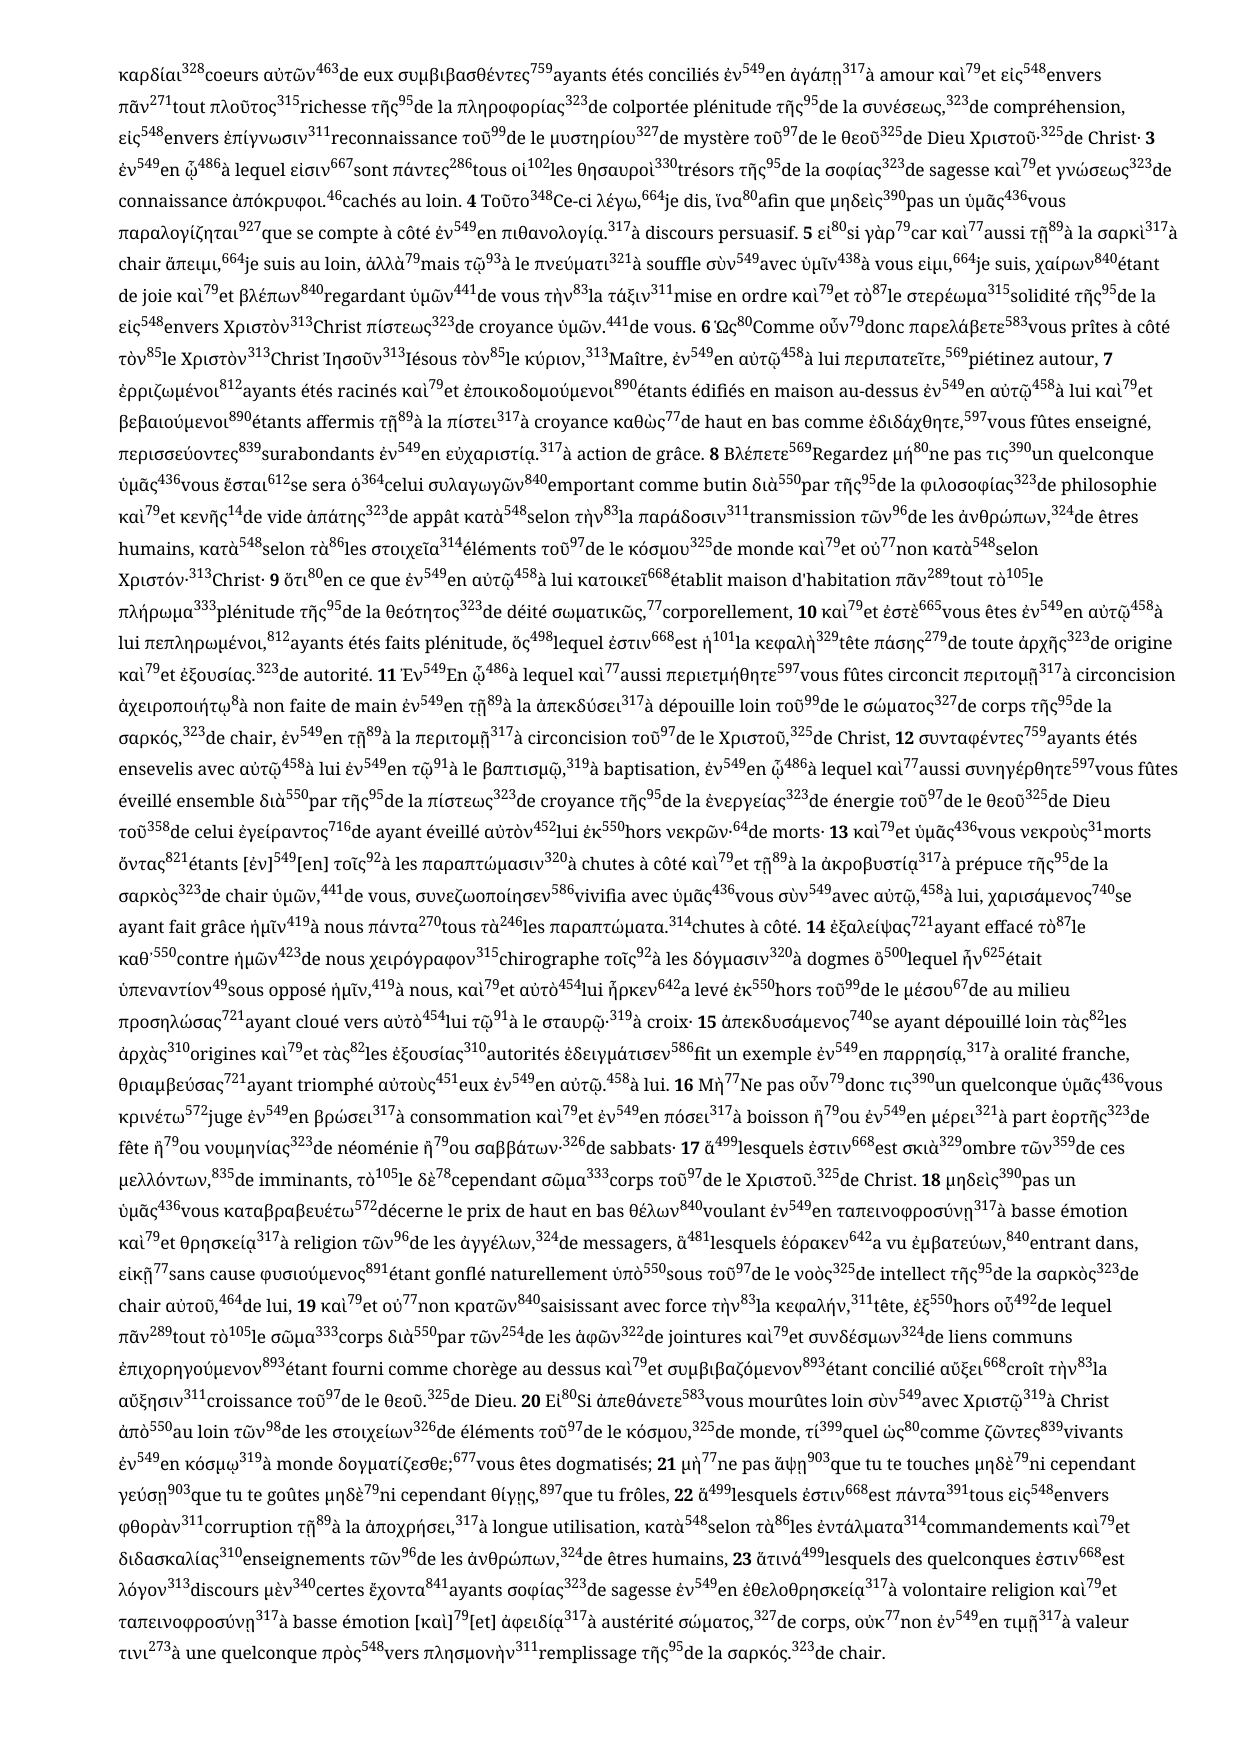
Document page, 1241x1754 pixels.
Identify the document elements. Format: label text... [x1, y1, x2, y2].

text 1 Θέλω664Je veux γὰρ79car ὑμᾶς436vous εἰδέναι686avoir su ἡλίκον138aussi grand que ἀγῶνα313combat ἔχω664j'ai ὑπὲρ550au-dessus ὑμῶν441de vous καὶ79et τῶν357de ceux ἐν549en Λαοδικείᾳ317à Laodicée καὶ79et ὅσοι497autant lesquels οὐχ77non ἑόρακαν641ont vu τὸ87le πρόσωπόν315face μου424de moi ἐν549en σαρκί,317à chair, 2 ἵνα80afin que παρακληθῶσιν910que soient appelé à côté αἱ100les καρδίαι328coeurs αὐτῶν463de eux συμβιβασθέντες759ayants étés conciliés ἐν549en ἀγάπῃ317à amour καὶ79et εἰς548envers πᾶν271tout πλοῦτος315richesse τῆς95de la πληροφορίας323de colportée plénitude τῆς95de la συνέσεως,323de compréhension, εἰς548envers ἐπίγνωσιν311reconnaissance τοῦ99de le μυστηρίου327de mystère τοῦ97de le θεοῦ325de Dieu Χριστοῦ·325de Christ· 3 ἐν549en ᾧ486à lequel εἰσιν667sont πάντες286tous οἱ102les θησαυροὶ330trésors τῆς95de la σοφίας323de sagesse καὶ79et γνώσεως323de connaissance ἀπόκρυφοι.46cachés au loin. 4 Τοῦτο348Ce-ci λέγω,664je dis, ἵνα80afin que μηδεὶς390pas un ὑμᾶς436vous παραλογίζηται927que se compte à côté ἐν549en πιθανολογίᾳ.317à discours persuasif. 5 εἰ80si γὰρ79car καὶ77aussi τῇ89à la σαρκὶ317à chair ἄπειμι,664je suis au loin, ἀλλὰ79mais τῷ93à le πνεύματι321à souffle σὺν549avec ὑμῖν438à vous εἰμι,664je suis, χαίρων840étant de joie καὶ79et βλέπων840regardant ὑμῶν441de vous τὴν83la τάξιν311mise en ordre καὶ79et τὸ87le στερέωμα315solidité τῆς95de la εἰς548envers Χριστὸν313Christ πίστεως323de croyance ὑμῶν.441de vous. 6 Ὡς80Comme οὖν79donc παρελάβετε583vous prîtes à côté τὸν85le Χριστὸν313Christ Ἰησοῦν313Iésous τὸν85le κύριον,313Maître, ἐν549en αὐτῷ458à lui περιπατεῖτε,569piétinez autour, 7 ἐρριζωμένοι812ayants étés racinés καὶ79et ἐποικοδομούμενοι890étants édifiés en maison au-dessus ἐν549en αὐτῷ458à lui καὶ79et βεβαιούμενοι890étants affermis τῇ89à la πίστει317à croyance καθὼς77de haut en bas comme ἐδιδάχθητε,597vous fûtes enseigné, περισσεύοντες839surabondants ἐν549en εὐχαριστίᾳ.317à action de grâce. 8 Βλέπετε569Regardez μή80ne pas τις390un quelconque ὑμᾶς436vous ἔσται612se sera ὁ364celui συλαγωγῶν840emportant comme butin διὰ550par τῆς95de la φιλοσοφίας323de philosophie καὶ79et κενῆς14de vide ἀπάτης323de appât κατὰ548selon τὴν83la παράδοσιν311transmission τῶν96de les ἀνθρώπων,324de êtres humains, κατὰ548selon τὰ86les στοιχεῖα314éléments τοῦ97de le κόσμου325de monde καὶ79et οὐ77non κατὰ548selon Χριστόν·313Christ· 9 ὅτι80en ce que ἐν549en αὐτῷ458à lui κατοικεῖ668établit maison d'habitation πᾶν289tout τὸ105le πλήρωμα333plénitude τῆς95de la θεότητος323de déité σωματικῶς,77corporellement, 10 καὶ79et ἐστὲ665vous êtes ἐν549en αὐτῷ458à lui πεπληρωμένοι,812ayants étés faits plénitude, ὅς498lequel ἐστιν668est ἡ101la κεφαλὴ329tête πάσης279de toute ἀρχῆς323de origine καὶ79et ἐξουσίας.323de autorité. 11 Ἐν549En ᾧ486à lequel καὶ77aussi περιετμήθητε597vous fûtes circoncit περιτομῇ317à circoncision ἀχειροποιήτῳ8à non faite de main ἐν549en τῇ89à la ἀπεκδύσει317à dépouille loin τοῦ99de le σώματος327de corps τῆς95de la σαρκός,323de chair, ἐν549en τῇ89à la περιτομῇ317à circoncision τοῦ97de le Χριστοῦ,325de Christ, 12 συνταφέντες759ayants étés ensevelis avec αὐτῷ458à lui ἐν549en τῷ91à le βαπτισμῷ,319à baptisation, ἐν549en ᾧ486à lequel καὶ77aussi συνηγέρθητε597vous fûtes éveillé ensemble διὰ550par τῆς95de la πίστεως323de croyance τῆς95de la ἐνεργείας323de énergie τοῦ97de le θεοῦ325de Dieu τοῦ358de celui ἐγείραντος716de ayant éveillé αὐτὸν452lui ἐκ550hors νεκρῶν·64de morts· 13 καὶ79et ὑμᾶς436vous νεκροὺς31morts ὄντας821étants [ἐν]549[en] τοῖς92à les παραπτώμασιν320à chutes à côté καὶ79et τῇ89à la ἀκροβυστίᾳ317à prépuce τῆς95de la σαρκὸς323de chair ὑμῶν,441de vous, συνεζωοποίησεν586vivifia avec ὑμᾶς436vous σὺν549avec αὐτῷ,458à lui, χαρισάμενος740se ayant fait grâce ἡμῖν419à nous πάντα270tous τὰ246les παραπτώματα.314chutes à côté. 14 ἐξαλείψας721ayant effacé τὸ87le καθ᾽550contre ἡμῶν423de nous χειρόγραφον315chirographe τοῖς92à les δόγμασιν320à dogmes ὃ500lequel ἦν625était ὑπεναντίον49sous opposé ἡμῖν,419à nous, καὶ79et αὐτὸ454lui ἦρκεν642a levé ἐκ550hors τοῦ99de le μέσου67de au milieu προσηλώσας721ayant cloué vers αὐτὸ454lui τῷ91à le σταυρῷ·319à croix· 15 ἀπεκδυσάμενος740se ayant dépouillé loin τὰς82les ἀρχὰς310origines καὶ79et τὰς82les ἐξουσίας310autorités ἐδειγμάτισεν586fit un exemple ἐν549en παρρησίᾳ,317à oralité franche, θριαμβεύσας721ayant triomphé αὐτοὺς451eux ἐν549en αὐτῷ.458à lui. 16 Μὴ77Ne pas οὖν79donc τις390un quelconque ὑμᾶς436vous κρινέτω572juge ἐν549en βρώσει317à consommation καὶ79et ἐν549en πόσει317à boisson ἢ79ou ἐν549en μέρει321à part ἑορτῆς323de fête ἢ79ou νουμηνίας323de néoménie ἢ79ou σαββάτων·326de sabbats· 17 ἅ499lesquels ἐστιν668est σκιὰ329ombre τῶν359de ces μελλόντων,835de imminants, τὸ105le δὲ78cependant σῶμα333corps τοῦ97de le Χριστοῦ.325de Christ. 18 μηδεὶς390pas un ὑμᾶς436vous καταβραβευέτω572décerne le prix de haut en bas θέλων840voulant ἐν549en ταπεινοφροσύνῃ317à basse émotion καὶ79et θρησκείᾳ317à religion τῶν96de les ἀγγέλων,324de messagers, ἃ481lesquels ἑόρακεν642a vu ἐμβατεύων,840entrant dans, εἰκῇ77sans cause φυσιούμενος891étant gonflé naturellement ὑπὸ550sous τοῦ97de le νοὸς325de intellect τῆς95de la σαρκὸς323de chair αὐτοῦ,464de lui, 19 καὶ79et οὐ77non κρατῶν840saisissant avec force τὴν83la κεφαλήν,311tête, ἐξ550hors οὗ492de lequel πᾶν289tout τὸ105le σῶμα333corps διὰ550par τῶν254de les ἁφῶν322de jointures καὶ79et συνδέσμων324de liens communs ἐπιχορηγούμενον893étant fourni comme chorège au dessus καὶ79et συμβιβαζόμενον893étant concilié αὔξει668croît τὴν83la αὔξησιν311croissance τοῦ97de le θεοῦ.325de Dieu. 20 Εἰ80Si ἀπεθάνετε583vous mourûtes loin σὺν549avec Χριστῷ319à Christ ἀπὸ550au loin τῶν98de les στοιχείων326de éléments τοῦ97de le κόσμου,325de monde, τί399quel ὡς80comme ζῶντες839vivants ἐν549en κόσμῳ319à monde δογματίζεσθε;677vous êtes dogmatisés; 21 μὴ77ne pas ἅψῃ903que tu te touches μηδὲ79ni cependant γεύσῃ903que tu te goûtes μηδὲ79ni cependant θίγῃς,897que tu frôles, 22 ἅ499lesquels ἐστιν668est πάντα391tous εἰς548envers φθορὰν311corruption τῇ89à la ἀποχρήσει,317à longue utilisation, κατὰ548selon τὰ86les ἐντάλματα314commandements καὶ79et διδασκαλίας310enseignements τῶν96de les ἀνθρώπων,324de êtres humains, 23 ἅτινά499lesquels des quelconques ἐστιν668est λόγον313discours μὲν340certes ἔχοντα841ayants σοφίας323de sagesse ἐν549en ἐθελοθρησκείᾳ317à volontaire religion καὶ79et ταπεινοφροσύνῃ317à basse émotion [καὶ]79[et] ἀφειδίᾳ317à austérité σώματος,327de corps, οὐκ77non ἐν549en τιμῇ317à valeur τινι273à une quelconque πρὸς548vers πλησμονὴν311remplissage τῆς95de la σαρκός.323de chair. [118, 59, 1181, 1665]
